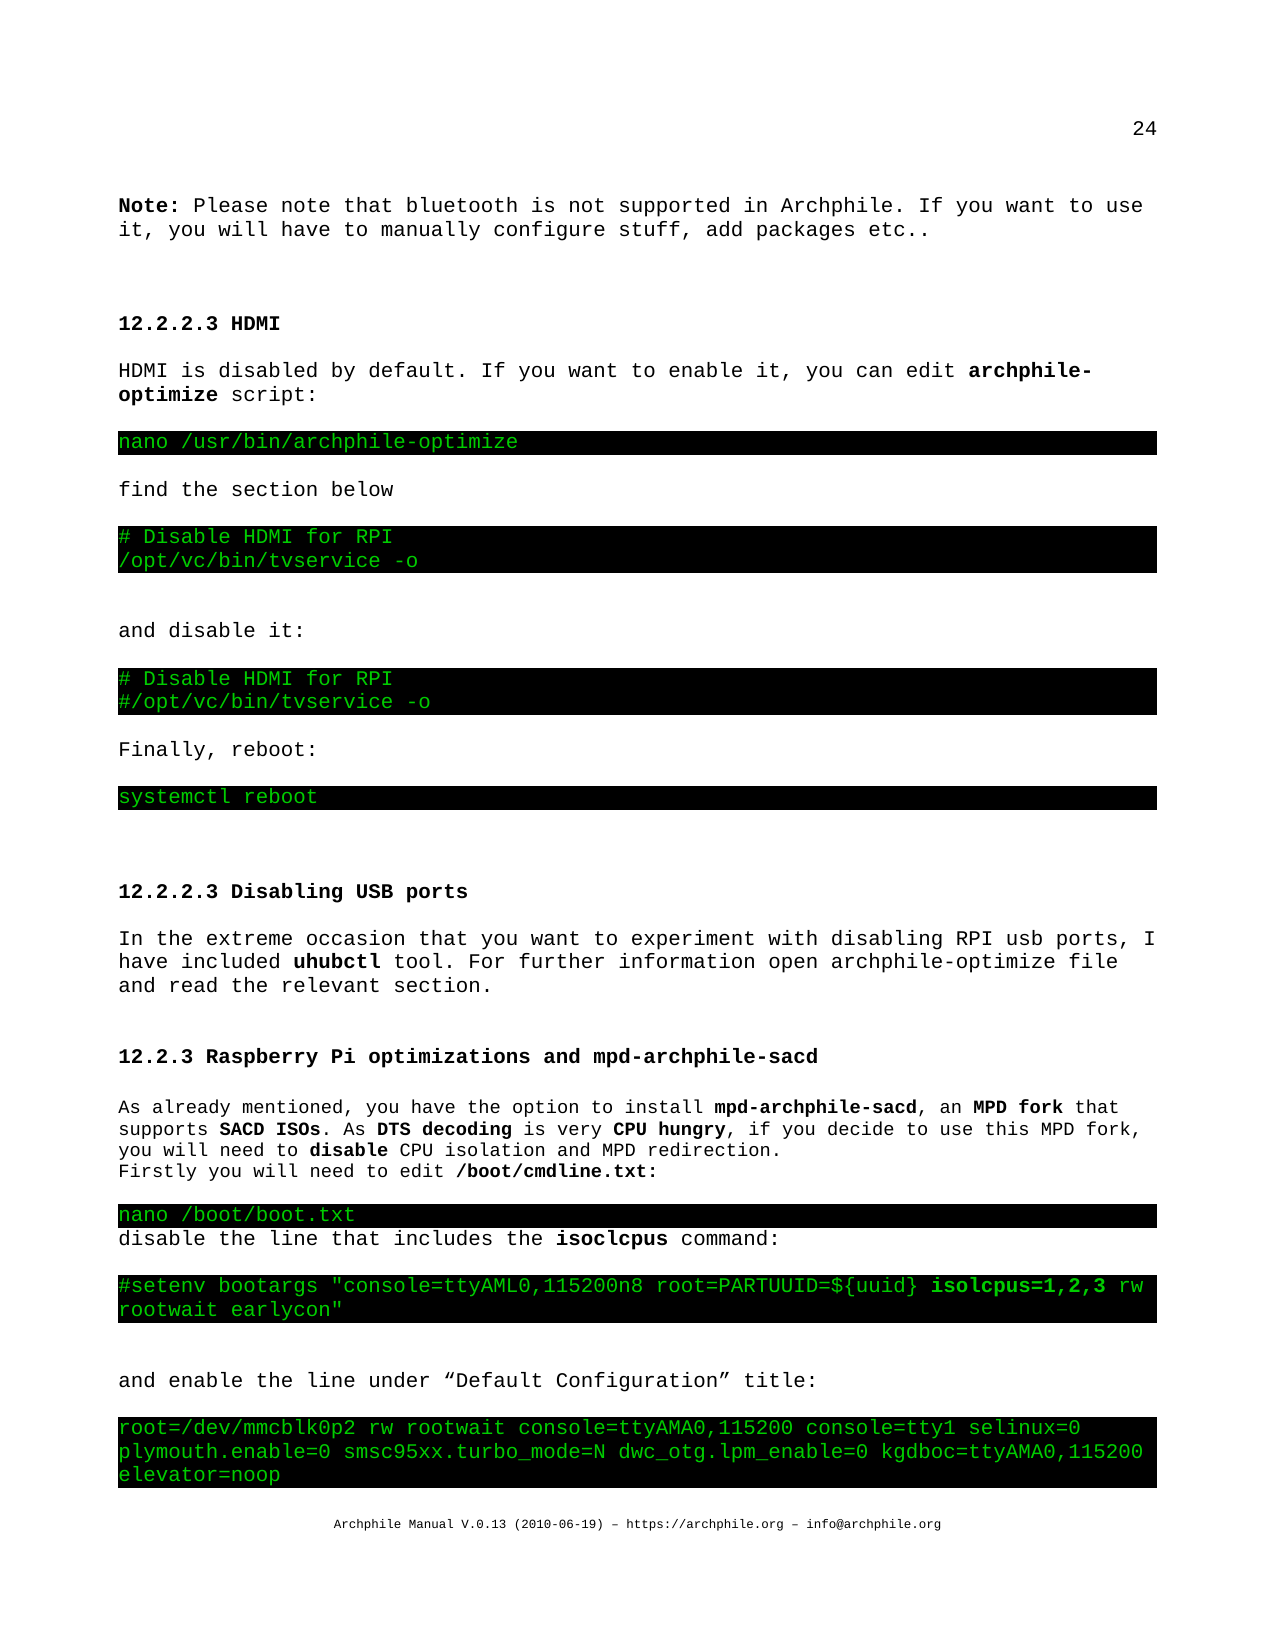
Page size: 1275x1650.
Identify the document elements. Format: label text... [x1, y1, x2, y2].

text 12.2.3 Raspberry Pi optimizations and mpd-archphile-sacd [118, 1046, 1157, 1070]
text Finally, reboot: [118, 739, 1157, 762]
text In the extreme occasion that you want to experiment with disabling RPI usb ports, I have included uhubctl tool. For further information open archphile-optimize file and read the relevant section. [118, 928, 1157, 999]
text #setenv bootargs "console=ttyAML0,115200n8 root=PARTUUID=${uuid} isolcpus=1,2,3 rw rootwait earlycon" [118, 1275, 1157, 1323]
text 12.2.2.3 Disabling USB ports [118, 881, 1157, 904]
text /opt/vc/bin/tvservice -o [118, 549, 1157, 573]
text # Disable HDMI for RPI [118, 668, 1157, 691]
text Note: Please note that bluetooth is not supported in Archphile. If you want to use it, you will have to manually configure stuff, add packages etc.. [118, 195, 1157, 242]
text HDMI is disabled by default. If you want to enable it, you can edit archphile-optimize script: [118, 360, 1157, 408]
text # Disable HDMI for RPI [118, 526, 1157, 549]
text find the section below [118, 479, 1157, 502]
text Firstly you will need to edit /boot/cmdline.txt: [118, 1162, 1157, 1183]
text and enable the line under “Default Configuration” title: [118, 1370, 1157, 1393]
text nano /boot/boot.txt [118, 1204, 1157, 1228]
text root=/dev/mmcblk0p2 rw rootwait console=ttyAMA0,115200 console=tty1 selinux=0 plymouth.enable=0 smsc95xx.turbo_mode=N dwc_otg.lpm_enable=0 kgdboc=ttyAMA0,115200 elevator=noop [118, 1417, 1157, 1488]
text #/opt/vc/bin/tvservice -o [118, 691, 1157, 715]
text disable the line that includes the isoclcpus command: [118, 1228, 1157, 1252]
text nano /usr/bin/archphile-optimize [118, 431, 1157, 455]
text 12.2.2.3 HDMI [118, 313, 1157, 337]
text As already mentioned, you have the option to install mpd-archphile-sacd, an MPD fork that supports SACD ISOs. As DTS decoding is very CPU hungry, if you decide to use this MPD fork, you will need to disable CPU isolation and MPD redirection. [118, 1098, 1157, 1162]
text systemctl reboot [118, 786, 1157, 810]
text and disable it: [118, 621, 1157, 644]
